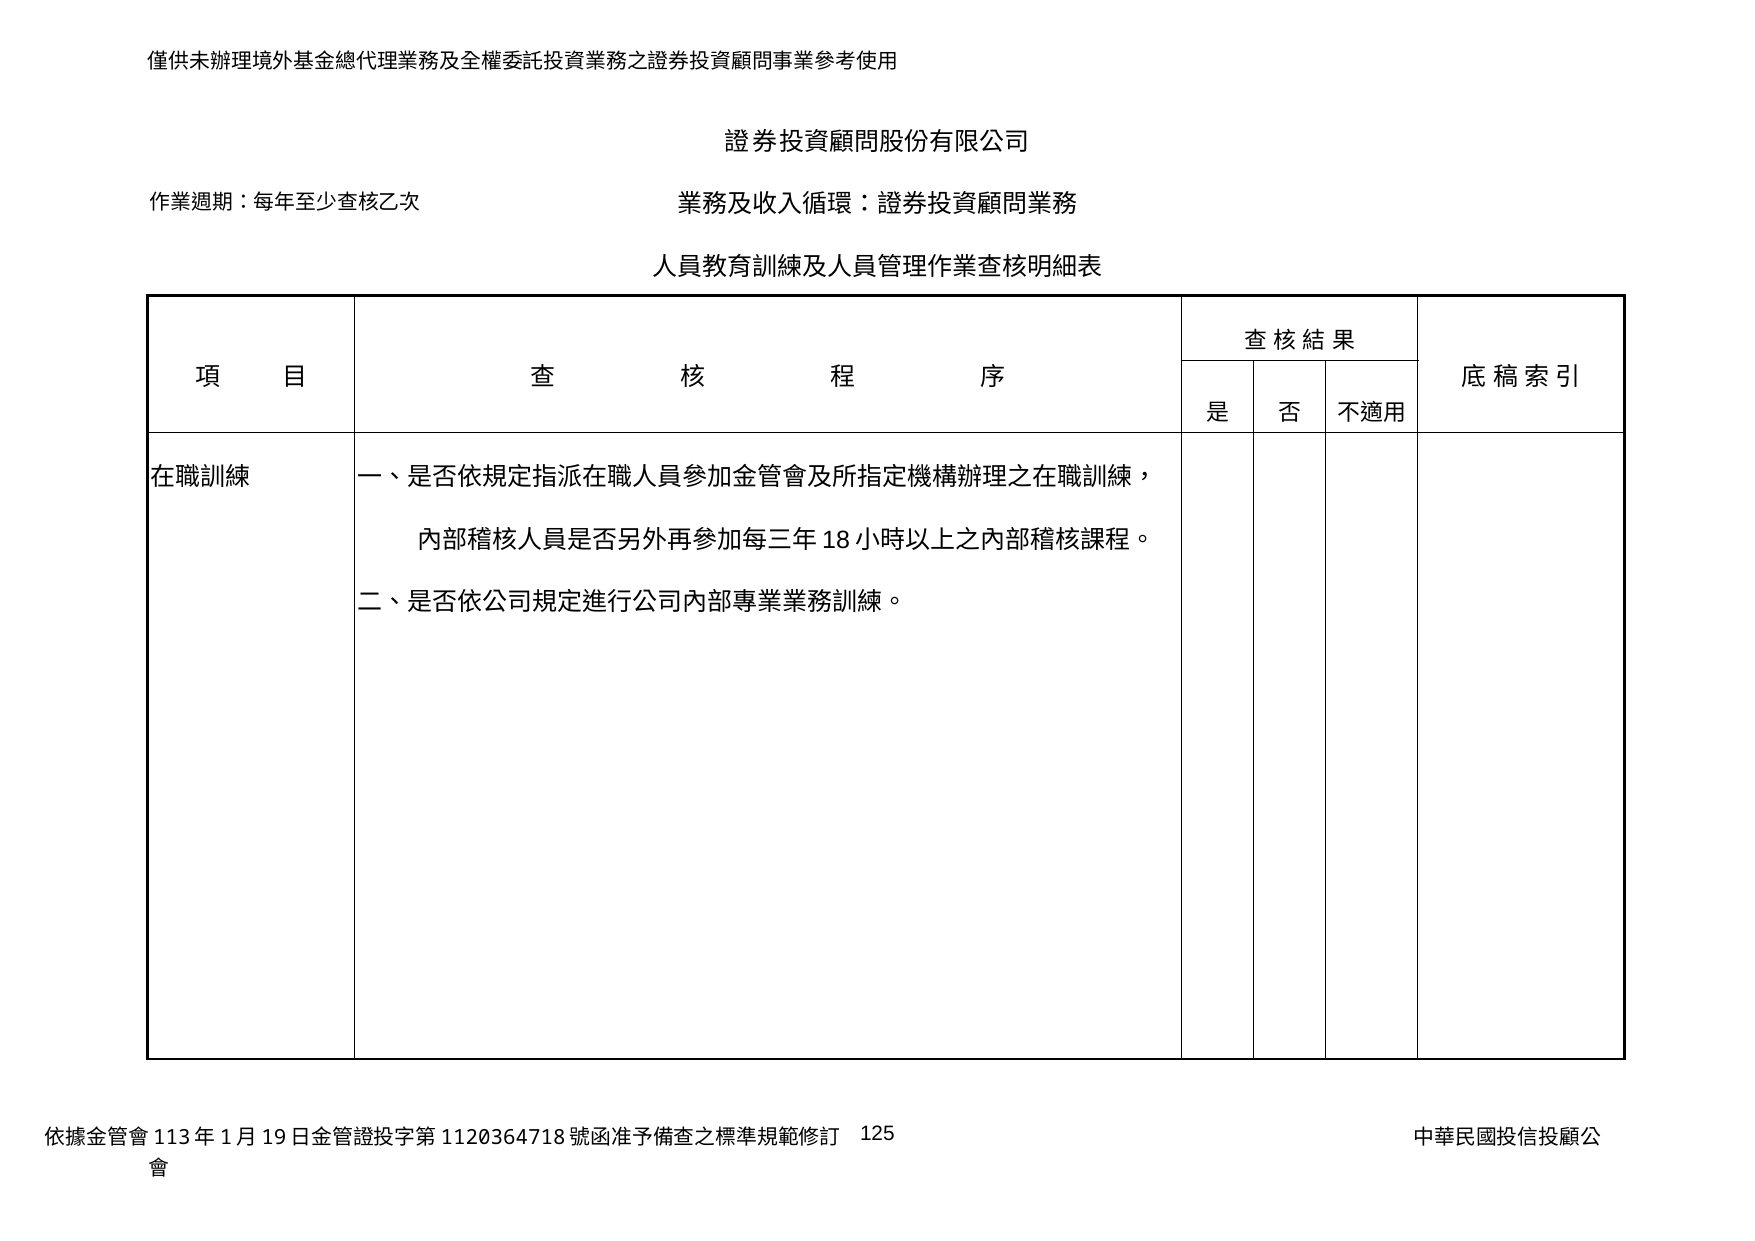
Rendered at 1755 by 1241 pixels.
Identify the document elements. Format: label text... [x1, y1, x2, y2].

table_cell 一、是否依規定指派在職人員參加金管會及所指定機構辦理之在職訓練，內部稽核人員是否另外再參加每三年18小時以上之內部稽核課程。 二、是否依公司規定進行公司內部專業業務訓練。 [355, 433, 1181, 1058]
text 證券投資顧問股份有限公司 [148, 98, 1606, 160]
table_cell 否 [1254, 361, 1325, 432]
table_cell [1182, 433, 1253, 1058]
table_cell 在職訓練 [149, 433, 354, 1058]
table_cell 是 [1182, 361, 1253, 432]
table_cell 不適用 [1326, 361, 1417, 432]
table_header 查 核 程 序 [355, 297, 1181, 432]
table_cell [1254, 433, 1325, 1058]
table_header 查核結果 [1182, 297, 1417, 360]
table_cell [1418, 433, 1623, 1058]
text 人員教育訓練及人員管理作業查核明細表 [148, 223, 1606, 285]
table_cell [1326, 433, 1417, 1058]
table_header 項 目 [149, 297, 354, 432]
table_header 底稿索引 [1418, 297, 1623, 432]
text 業務及收入循環：證券投資顧問業務 [148, 160, 1606, 223]
